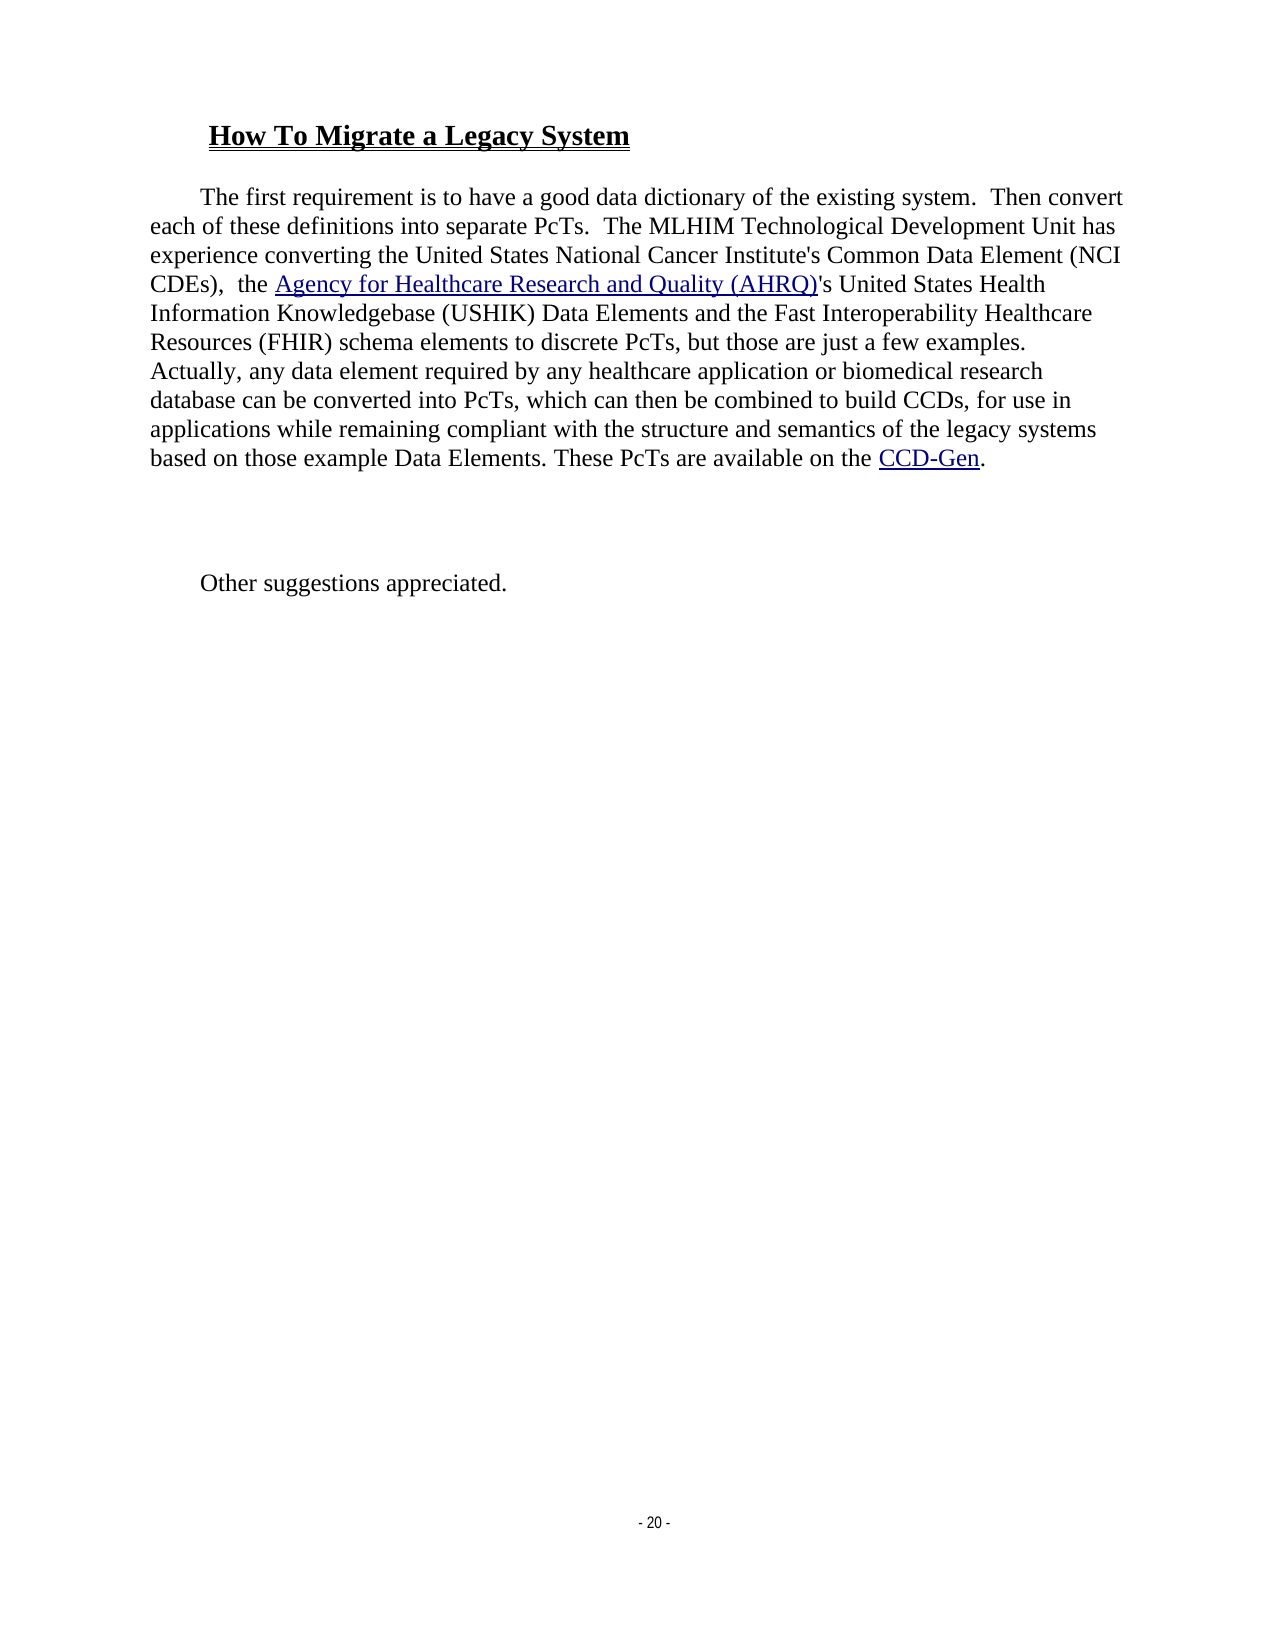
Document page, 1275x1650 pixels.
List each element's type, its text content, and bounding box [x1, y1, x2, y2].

text The first requirement is to have a good data dictionary of the existing system. Then convert each of these definitions into separate PcTs. The MLHIM Technological Development Unit has experience converting the United States National Cancer Institute's Common Data Element (NCI CDEs), the Agency for Healthcare Research and Quality (AHRQ)'s United States Health Information Knowledgebase (USHIK) Data Elements and the Fast Interoperability Healthcare Resources (FHIR) schema elements to discrete PcTs, but those are just a few examples. Actually, any data element required by any healthcare application or biomedical research database can be converted into PcTs, which can then be combined to build CCDs, for use in applications while remaining compliant with the structure and semantics of the legacy systems based on those example Data Elements. These PcTs are available on the CCD-Gen. [150, 182, 1125, 472]
text Other suggestions appreciated. [150, 568, 1125, 597]
subtitle How To Migrate a Legacy System [150, 118, 1125, 152]
